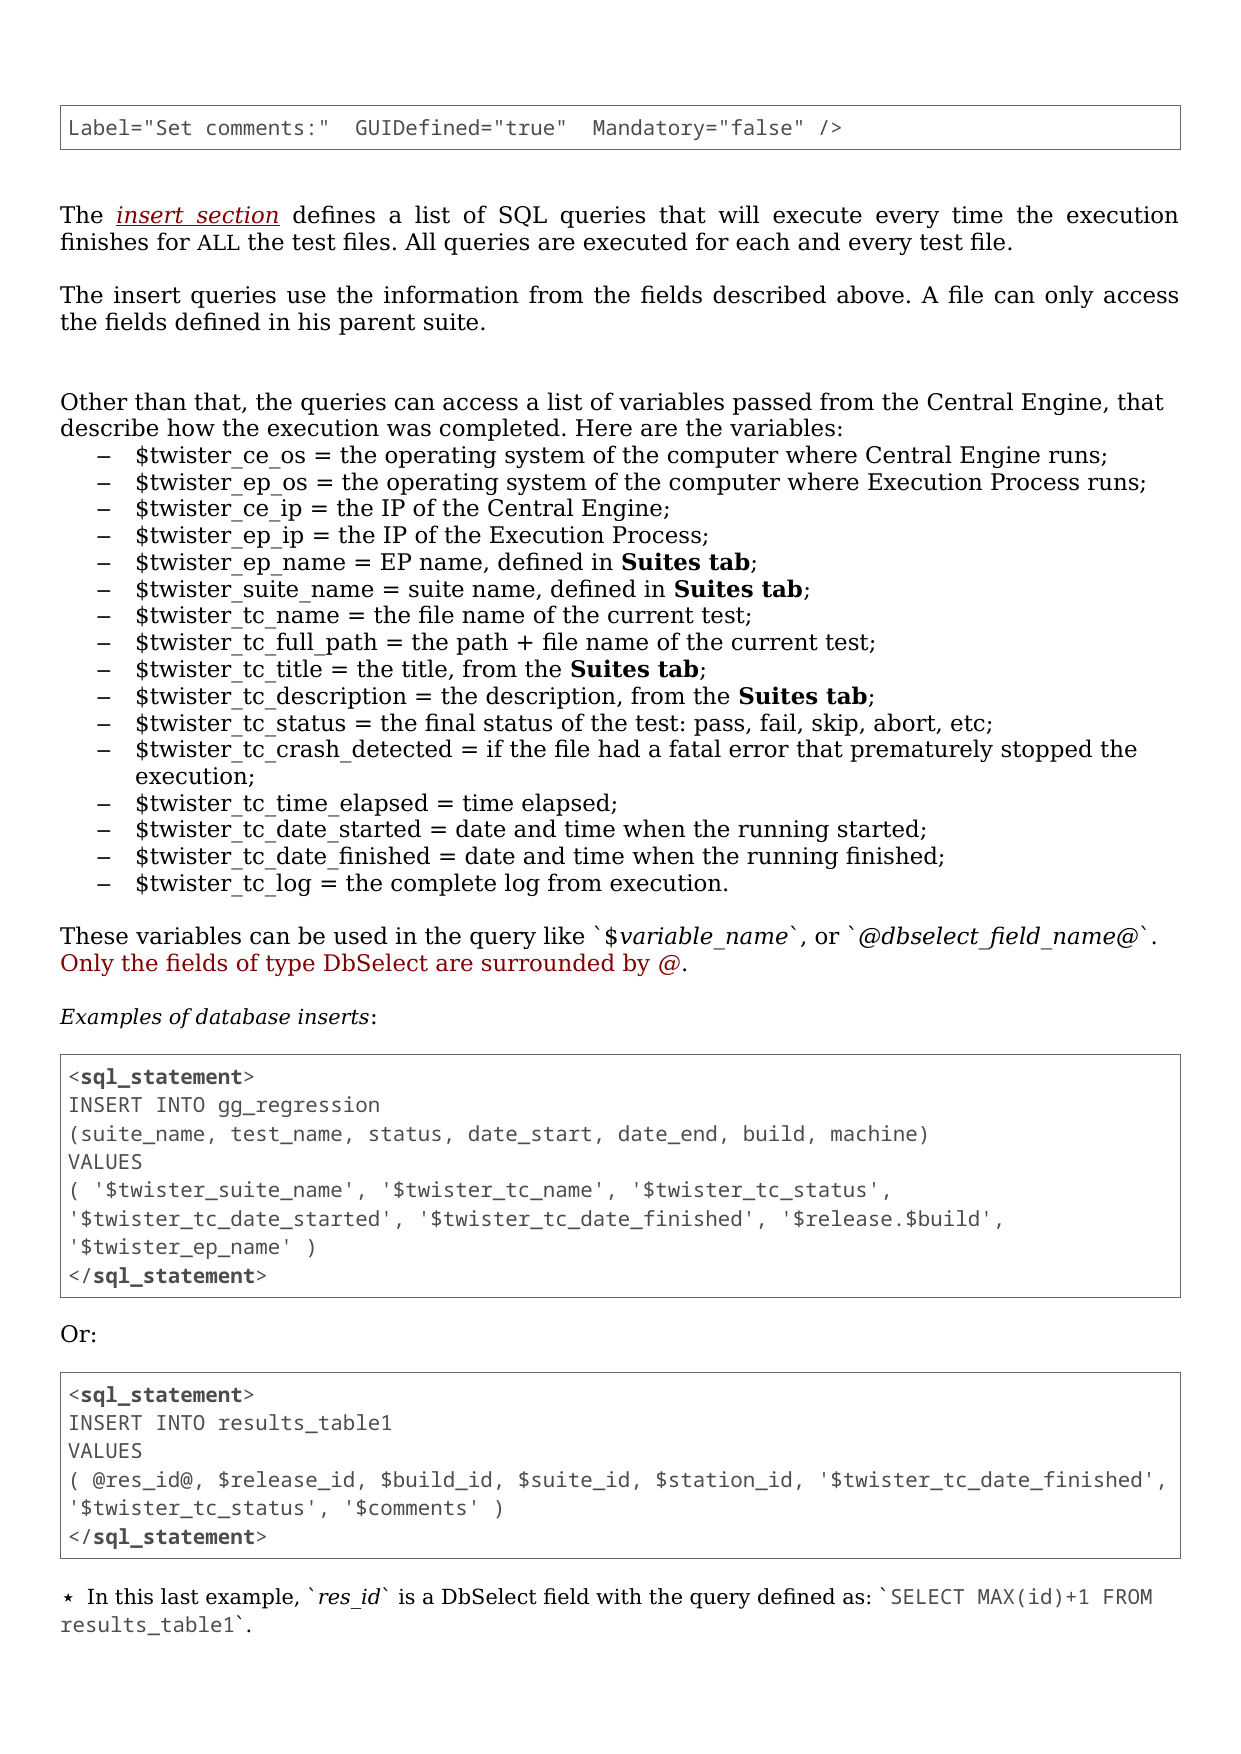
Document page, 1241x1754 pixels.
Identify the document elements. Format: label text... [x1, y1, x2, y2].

list $twister_tc_title = the title, from the Suites tab; [97, 656, 1181, 683]
list $twister_ep_name = EP name, defined in Suites tab; [97, 549, 1181, 576]
text <sql_statement> [61, 1055, 1180, 1083]
text INSERT INTO gg_regression [61, 1083, 1180, 1111]
list $twister_tc_status = the final status of the test: pass, fail, skip, abort, etc; [97, 710, 1181, 737]
text (suite_name, test_name, status, date_start, date_end, build, machine) [61, 1111, 1180, 1139]
text <sql_statement> [61, 1373, 1180, 1401]
list $twister_tc_log = the complete log from execution. [97, 870, 1181, 897]
list $twister_ce_os = the operating system of the computer where Central Engine runs; [97, 442, 1181, 469]
list $twister_tc_name = the file name of the current test; [97, 603, 1181, 629]
text INSERT INTO results_table1 [61, 1401, 1180, 1429]
list $twister_ep_os = the operating system of the computer where Execution Process runs; [97, 469, 1181, 495]
text These variables can be used in the query like `$variable_name`, or `@dbselect_field_name@`. [60, 923, 1181, 950]
text The insert section defines a list of SQL queries that will execute every time the execution finishes for ALL the test files. All queries are executed for each and every test file. [60, 202, 1181, 255]
text </sql_statement> [61, 1253, 1180, 1297]
list $twister_ce_ip = the IP of the Central Engine; [97, 495, 1181, 522]
text Or: [60, 1321, 1181, 1348]
list $twister_tc_date_started = date and time when the running started; [97, 817, 1181, 843]
text Other than that, the queries can access a list of variables passed from the Central Engine, that describe how the execution was completed. Here are the variables: [60, 389, 1181, 442]
list $twister_tc_date_finished = date and time when the running finished; [97, 843, 1181, 870]
list $twister_tc_full_path = the path + file name of the current test; [97, 629, 1181, 656]
text VALUES [61, 1139, 1180, 1168]
list $twister_tc_description = the description, from the Suites tab; [97, 683, 1181, 710]
text Examples of database inserts: [60, 1003, 1181, 1030]
text </sql_statement> [61, 1514, 1180, 1558]
text ( @res_id@, $release_id, $build_id, $suite_id, $station_id, '$twister_tc_date_finished', '$twister_tc_status', '$comments' ) [61, 1457, 1180, 1514]
list $twister_suite_name = suite name, defined in Suites tab; [97, 576, 1181, 603]
list $twister_ep_ip = the IP of the Execution Process; [97, 522, 1181, 549]
list $twister_tc_crash_detected = if the file had a fatal error that prematurely stopped the execution; [97, 737, 1181, 790]
text Only the fields of type DbSelect are surrounded by @. [60, 950, 1181, 977]
text ٭ In this last example, `res_id` is a DbSelect field with the query defined as: `SELECT MAX(id)+1 FROM results_table1`. [60, 1582, 1181, 1639]
text The insert queries use the information from the fields described above. A file can only access the fields defined in his parent suite. [60, 282, 1181, 335]
text VALUES [61, 1429, 1180, 1457]
list $twister_tc_time_elapsed = time elapsed; [97, 790, 1181, 817]
text ( '$twister_suite_name', '$twister_tc_name', '$twister_tc_status', '$twister_tc_date_started', '$twister_tc_date_finished', '$release.$build', '$twister_ep_name' ) [61, 1168, 1180, 1253]
text Label="Set comments:" GUIDefined="true" Mandatory="false" /> [61, 106, 1180, 149]
